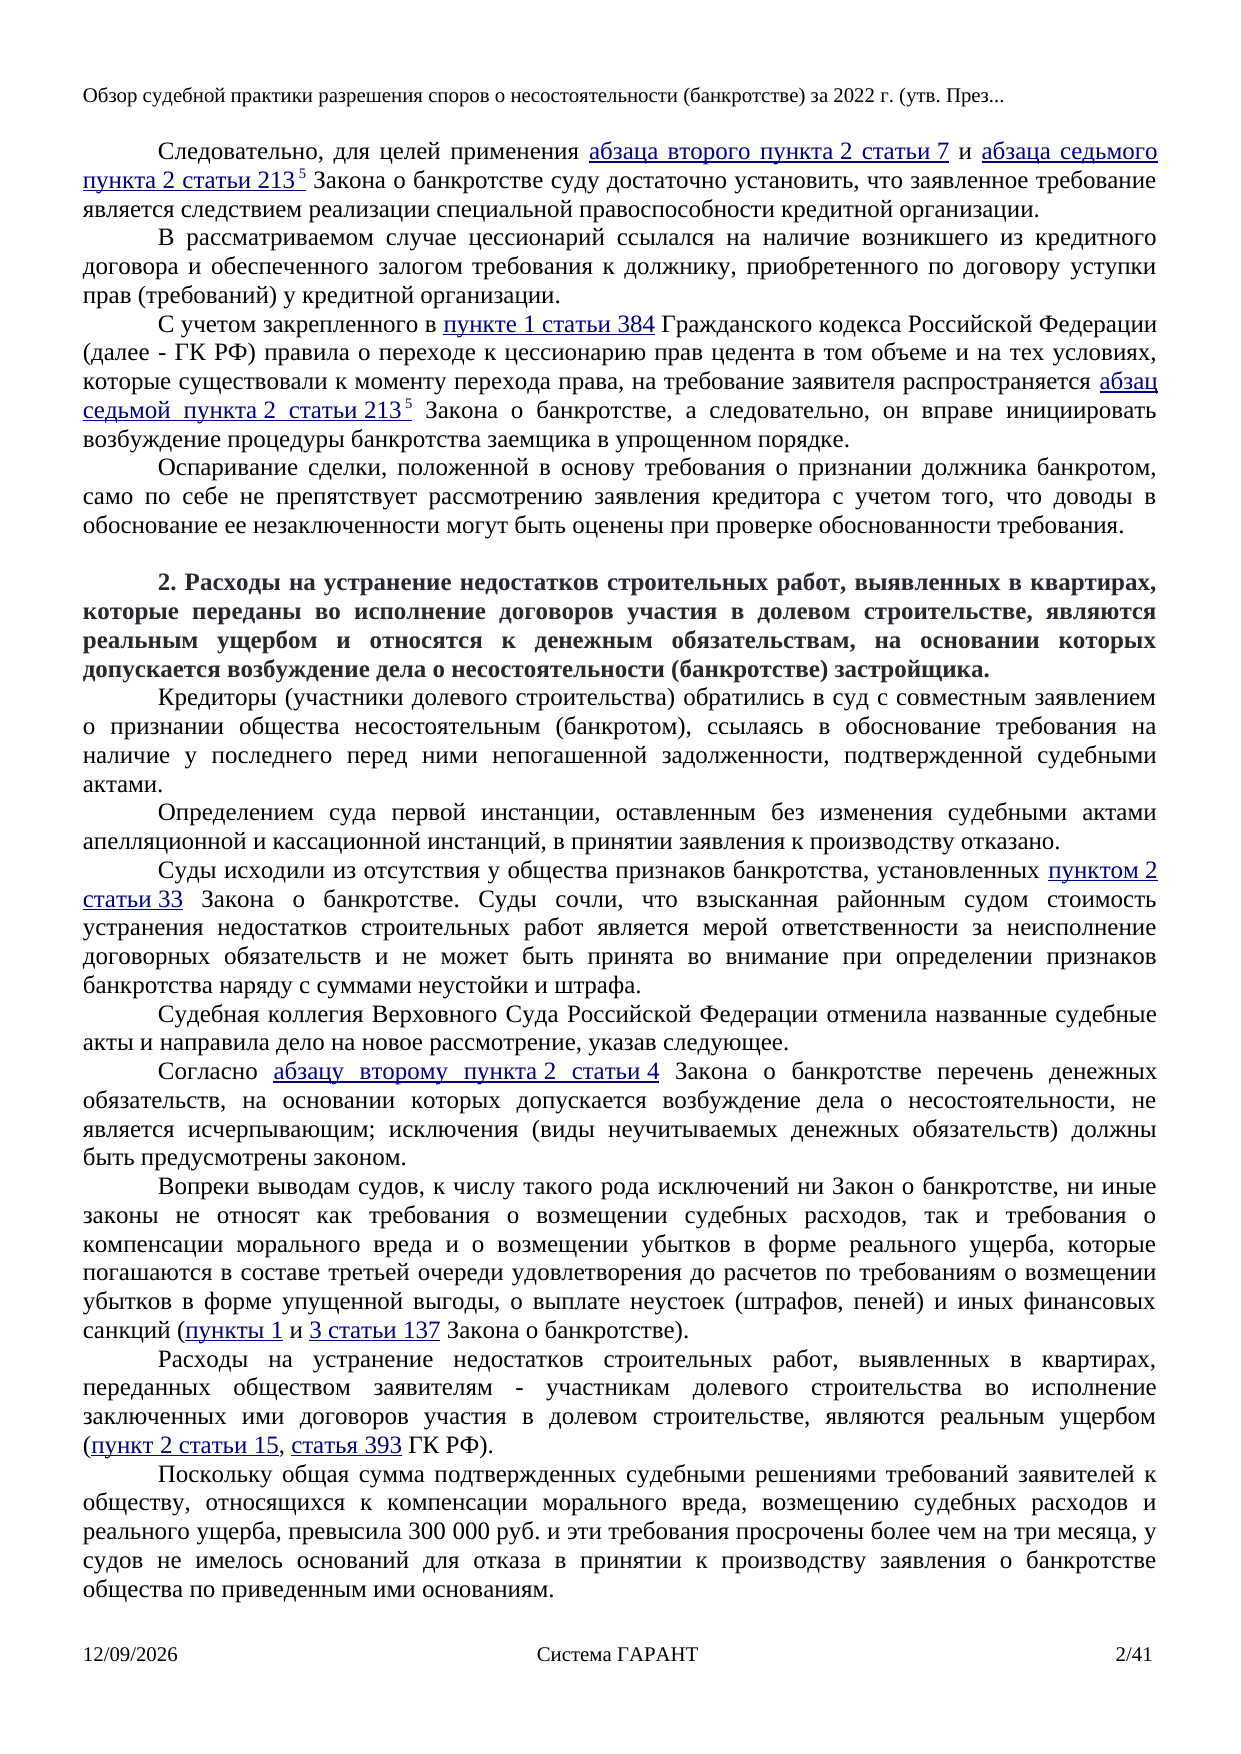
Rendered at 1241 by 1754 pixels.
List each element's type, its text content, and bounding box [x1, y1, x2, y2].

text Кредиторы (участники долевого строительства) обратились в суд с совместным заявлением о признании общества несостоятельным (банкротом), ссылаясь в обоснование требования на наличие у последнего перед ними непогашенной задолженности, подтвержденной судебными актами. [83, 682, 1157, 797]
text Расходы на устранение недостатков строительных работ, выявленных в квартирах, переданных обществом заявителям - участникам долевого строительства во исполнение заключенных ими договоров участия в долевом строительстве, являются реальным ущербом (пункт 2 статьи 15, статья 393 ГК РФ). [83, 1344, 1157, 1459]
text Суды исходили из отсутствия у общества признаков банкротства, установленных пунктом 2 статьи 33 Закона о банкротстве. Суды сочли, что взысканная районным судом стоимость устранения недостатков строительных работ является мерой ответственности за неисполнение договорных обязательств и не может быть принята во внимание при определении признаков банкротства наряду с суммами неустойки и штрафа. [83, 855, 1157, 999]
text Оспаривание сделки, положенной в основу требования о признании должника банкротом, само по себе не препятствует рассмотрению заявления кредитора с учетом того, что доводы в обоснование ее незаключенности могут быть оценены при проверке обоснованности требования. [83, 452, 1157, 539]
text Поскольку общая сумма подтвержденных судебными решениями требований заявителей к обществу, относящихся к компенсации морального вреда, возмещению судебных расходов и реального ущерба, превысила 300 000 руб. и эти требования просрочены более чем на три месяца, у судов не имелось оснований для отказа в принятии к производству заявления о банкротстве общества по приведенным ими основаниям. [83, 1459, 1157, 1602]
text Определением суда первой инстанции, оставленным без изменения судебными актами апелляционной и кассационной инстанций, в принятии заявления к производству отказано. [83, 797, 1157, 855]
text С учетом закрепленного в пункте 1 статьи 384 Гражданского кодекса Российской Федерации (далее - ГК РФ) правила о переходе к цессионарию прав цедента в том объеме и на тех условиях, которые существовали к моменту перехода права, на требование заявителя распространяется абзац седьмой пункта 2 статьи 213 5 Закона о банкротстве, а следовательно, он вправе инициировать возбуждение процедуры банкротства заемщика в упрощенном порядке. [83, 309, 1157, 452]
text В рассматриваемом случае цессионарий ссылался на наличие возникшего из кредитного договора и обеспеченного залогом требования к должнику, приобретенного по договору уступки прав (требований) у кредитной организации. [83, 222, 1157, 309]
text 2. Расходы на устранение недостатков строительных работ, выявленных в квартирах, которые переданы во исполнение договоров участия в долевом строительстве, являются реальным ущербом и относятся к денежным обязательствам, на основании которых допускается возбуждение дела о несостоятельности (банкротстве) застройщика. [83, 567, 1157, 682]
text Согласно абзацу второму пункта 2 статьи 4 Закона о банкротстве перечень денежных обязательств, на основании которых допускается возбуждение дела о несостоятельности, не является исчерпывающим; исключения (виды неучитываемых денежных обязательств) должны быть предусмотрены законом. [83, 1056, 1157, 1171]
text Судебная коллегия Верховного Суда Российской Федерации отменила названные судебные акты и направила дело на новое рассмотрение, указав следующее. [83, 999, 1157, 1056]
text Вопреки выводам судов, к числу такого рода исключений ни Закон о банкротстве, ни иные законы не относят как требования о возмещении судебных расходов, так и требования о компенсации морального вреда и о возмещении убытков в форме реального ущерба, которые погашаются в составе третьей очереди удовлетворения до расчетов по требованиям о возмещении убытков в форме упущенной выгоды, о выплате неустоек (штрафов, пеней) и иных финансовых санкций (пункты 1 и 3 статьи 137 Закона о банкротстве). [83, 1171, 1157, 1344]
text Следовательно, для целей применения абзаца второго пункта 2 статьи 7 и абзаца седьмого пункта 2 статьи 213 5 Закона о банкротстве суду достаточно установить, что заявленное требование является следствием реализации специальной правоспособности кредитной организации. [83, 136, 1157, 222]
